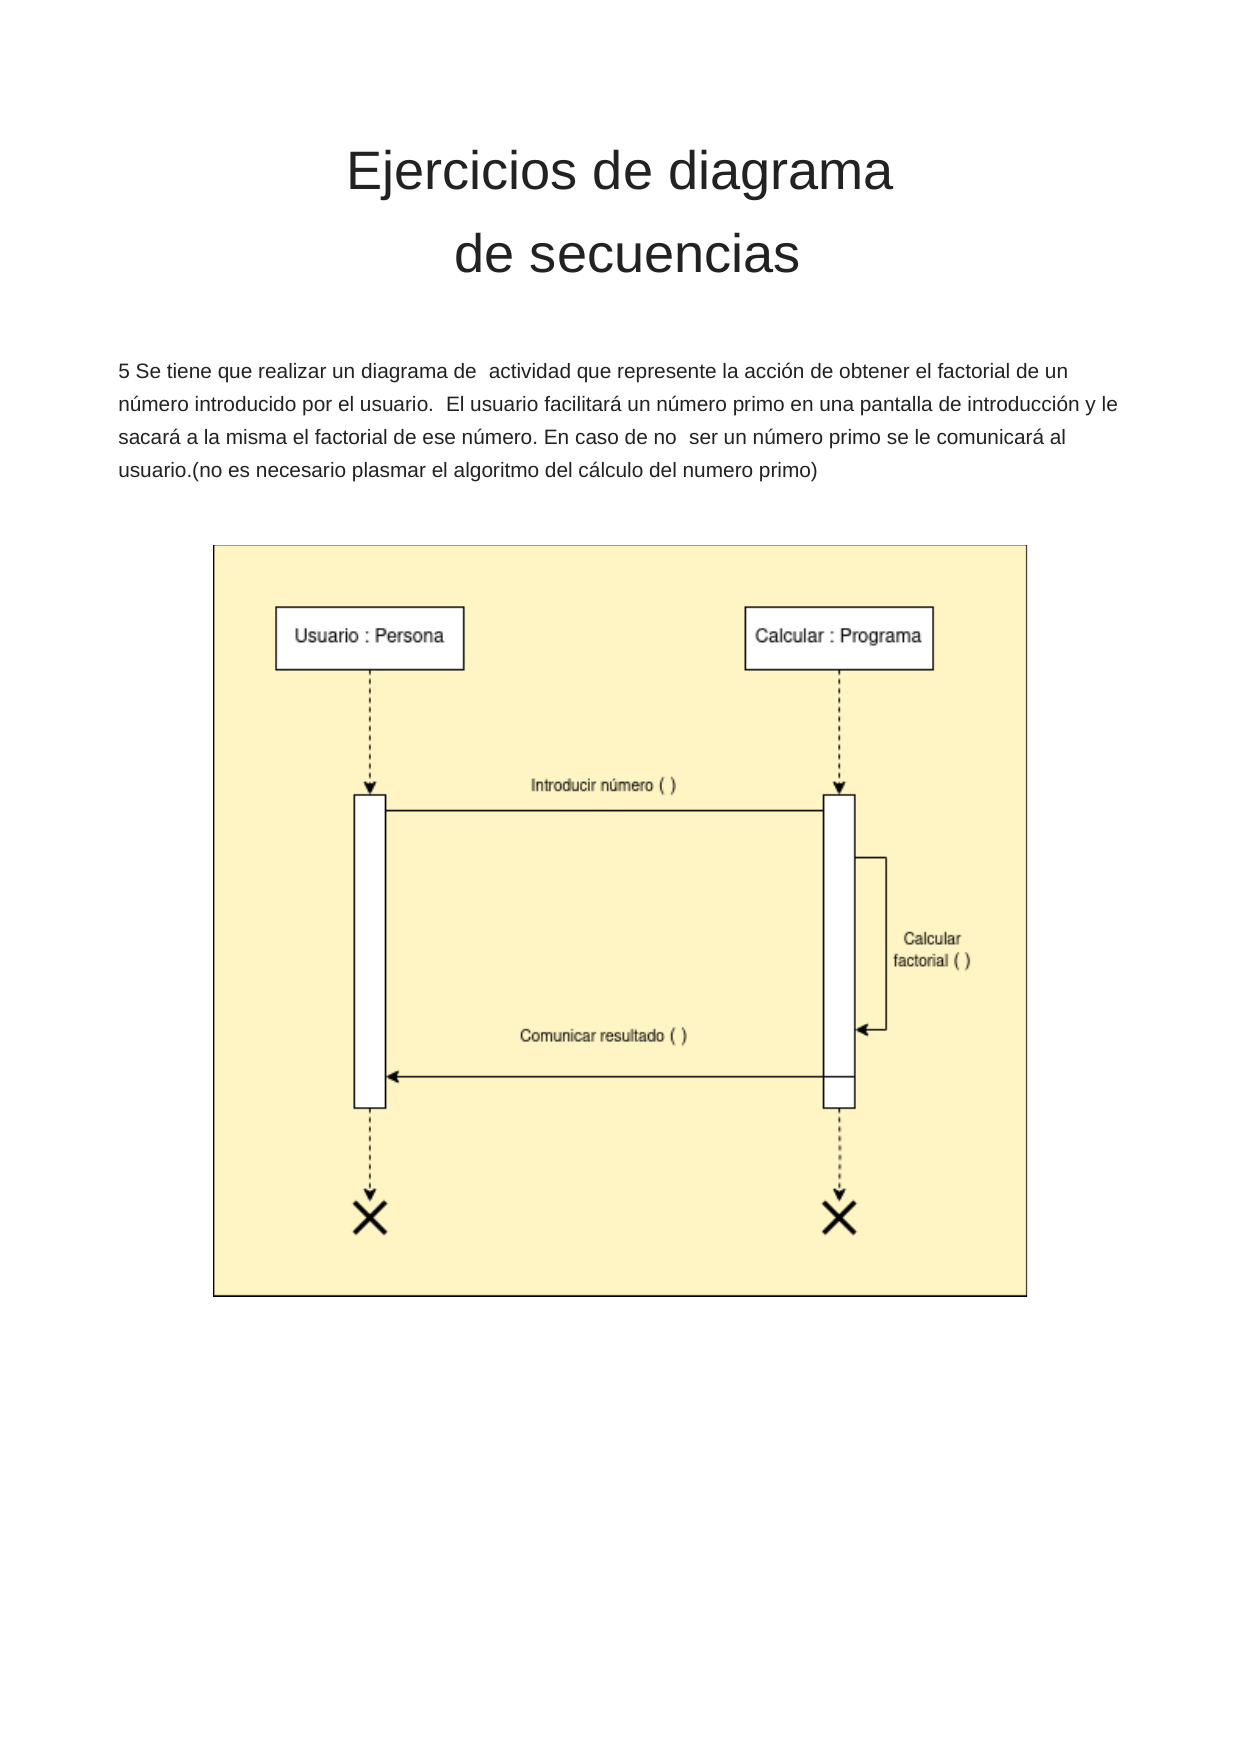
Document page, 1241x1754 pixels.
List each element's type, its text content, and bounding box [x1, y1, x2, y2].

text 5 Se tiene que realizar un diagrama de actividad que represente la acción de obtener el factorial de un número introducido por el usuario. El usuario facilitará un número primo en una pantalla de introducción y le sacará a la misma el factorial de ese número. En caso de no ser un número primo se le comunicará al usuario.(no es necesario plasmar el algoritmo del cálculo del numero primo) [118, 359, 1122, 482]
picture [213, 545, 1028, 1297]
text de secuencias [118, 222, 1122, 284]
text Ejercicios de diagrama [118, 139, 1122, 201]
